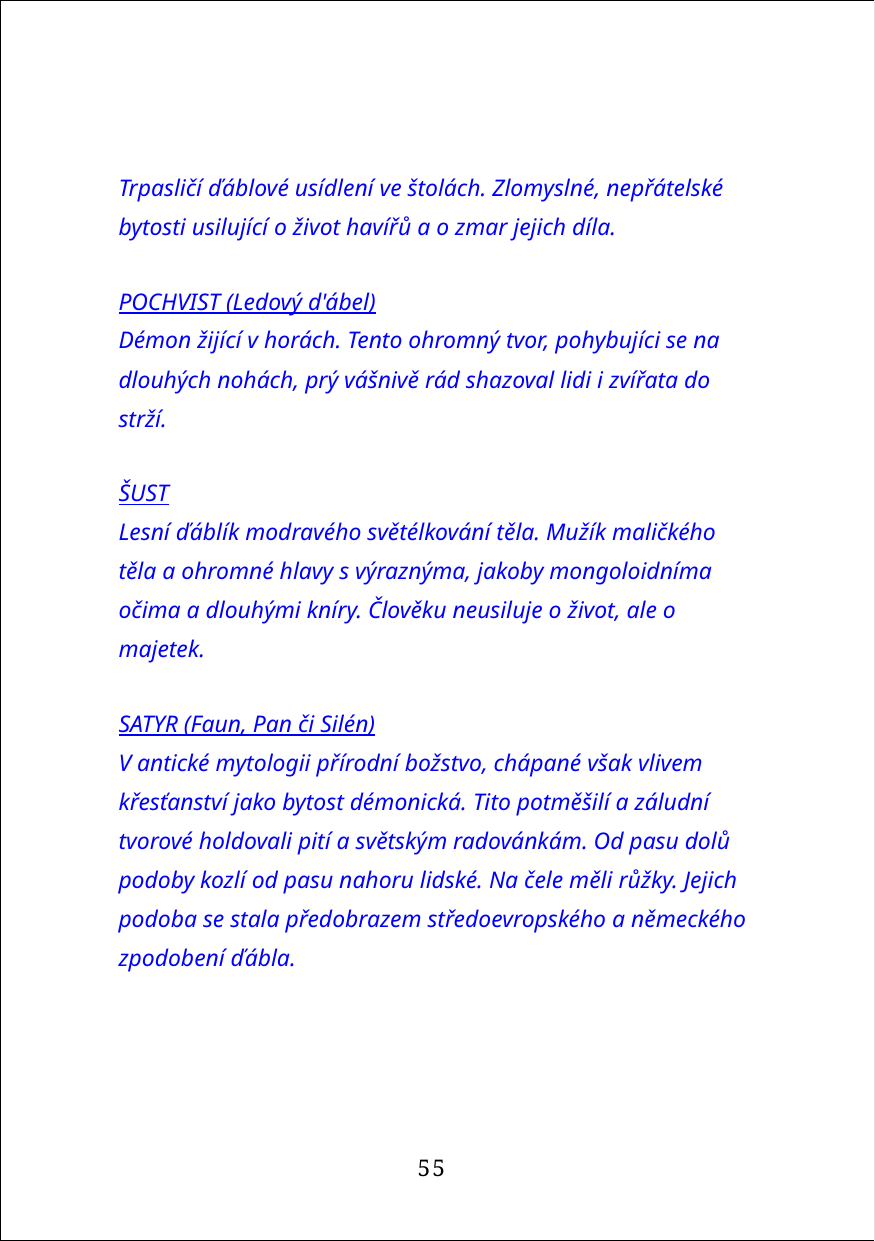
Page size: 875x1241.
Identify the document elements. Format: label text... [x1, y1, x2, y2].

text SATYR (Faun, Pan či Silén) [118, 708, 756, 739]
text Lesní ďáblík modravého světélkování těla. Mužík maličkého těla a ohromné hlavy s výraznýma, jakoby mongoloidníma očima a dlouhými kníry. Člověku neusiluje o život, ale o majetek. [118, 516, 756, 665]
text Démon žijící v horách. Tento ohromný tvor, pohybujíci se na dlouhých nohách, prý vášnivě rád shazoval lidi i zvířata do strží. [118, 324, 756, 434]
text V antické mytologii přírodní božstvo, chápané však vlivem křesťanství jako bytost démonická. Tito potměšilí a záludní tvorové holdovali pití a světským radovánkám. Od pasu dolů podoby kozlí od pasu nahoru lidské. Na čele měli růžky. Jejich podoba se stala předobrazem středoevropského a německého zpodobení ďábla. [118, 747, 756, 974]
text Trpasličí ďáblové usídlení ve štolách. Zlomyslné, nepřátelské bytosti usilující o život havířů a o zmar jejich díla. [118, 172, 756, 242]
text POCHVIST (Ledový d'ábel) [118, 285, 756, 317]
text ŠUST [118, 477, 756, 508]
